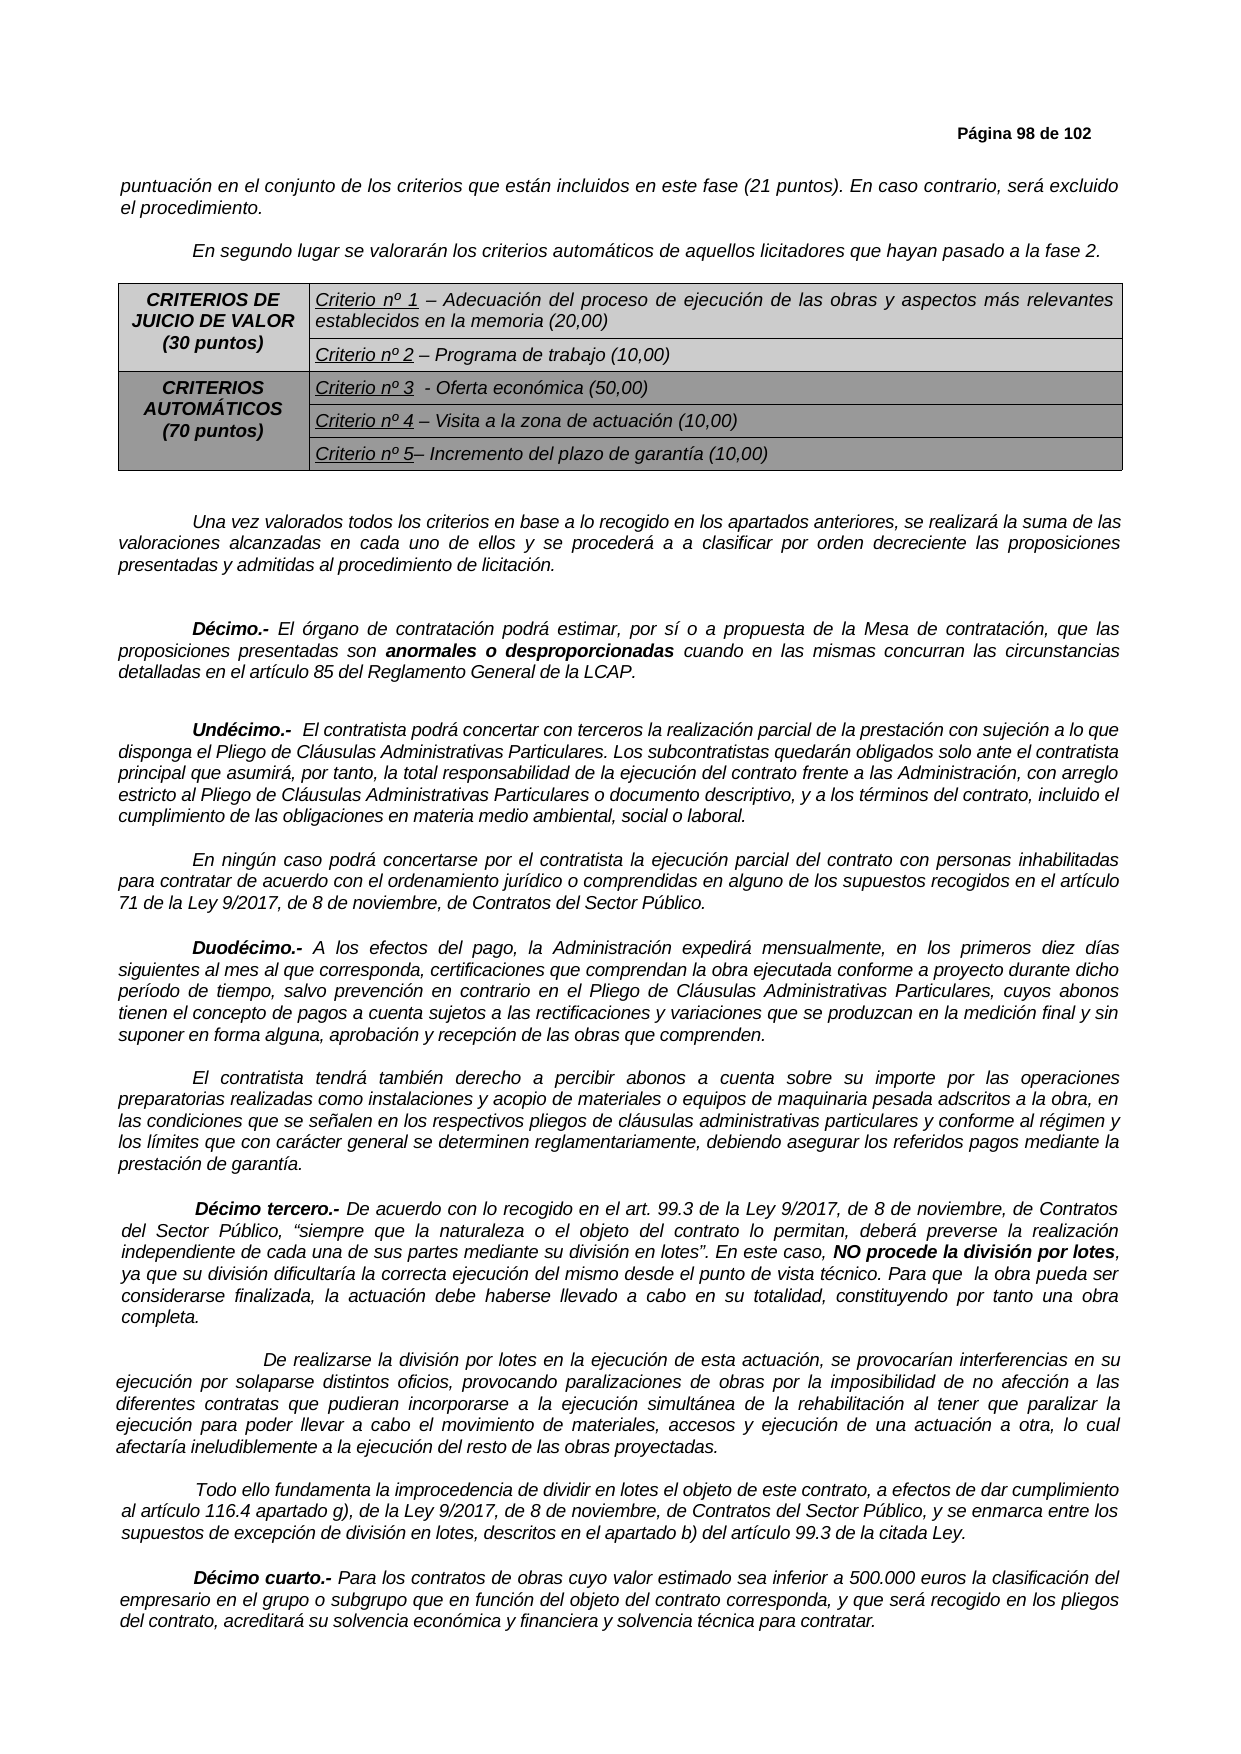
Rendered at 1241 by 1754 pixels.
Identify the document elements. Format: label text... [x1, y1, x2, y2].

text Todo ello fundamenta la improcedencia de dividir en lotes el objeto de este contrato, a efectos de dar cumplimiento al artículo 116.4 apartado g), de la Ley 9/2017, de 8 de noviembre, de Contratos del Sector Público, y se enmarca entre los supuestos de excepción de división en lotes, descritos en el apartado b) del artículo 99.3 de la citada Ley. [121, 1478, 1122, 1543]
text Una vez valorados todos los criterios en base a lo recogido en los apartados anteriores, se realizará la suma de las valoraciones alcanzadas en cada uno de ellos y se procederá a a clasificar por orden decreciente las proposiciones presentadas y admitidas al procedimiento de licitación. [118, 511, 1123, 575]
text Undécimo.- El contratista podrá concertar con terceros la realización parcial de la prestación con sujeción a lo que disponga el Pliego de Cláusulas Administrativas Particulares. Los subcontratistas quedarán obligados solo ante el contratista principal que asumirá, por tanto, la total responsabilidad de la ejecución del contrato frente a las Administración, con arreglo estricto al Pliego de Cláusulas Administrativas Particulares o documento descriptivo, y a los términos del contrato, incluido el cumplimiento de las obligaciones en materia medio ambiental, social o laboral. [118, 719, 1122, 827]
text Décimo tercero.- De acuerdo con lo recogido en el art. 99.3 de la Ley 9/2017, de 8 de noviembre, de Contratos del Sector Público, “siempre que la naturaleza o el objeto del contrato lo permitan, deberá preverse la realización independiente de cada una de sus partes mediante su división en lotes”. En este caso, NO procede la división por lotes, ya que su división dificultaría la correcta ejecución del mismo desde el punto de vista técnico. Para que la obra pueda ser considerarse finalizada, la actuación debe haberse llevado a cabo en su totalidad, constituyendo por tanto una obra completa. [121, 1198, 1122, 1328]
table_cell CRITERIOS AUTOMÁTICOS (70 puntos) [119, 372, 309, 470]
table_cell Criterio nº 3 - Oferta económica (50,00) [310, 372, 1122, 404]
table_cell Criterio nº 4 – Visita a la zona de actuación (10,00) [310, 405, 1122, 437]
text En segundo lugar se valorarán los criterios automáticos de aquellos licitadores que hayan pasado a la fase 2. [118, 240, 1122, 261]
text En ningún caso podrá concertarse por el contratista la ejecución parcial del contrato con personas inhabilitadas para contratar de acuerdo con el ordenamiento jurídico o comprendidas en alguno de los supuestos recogidos en el artículo 71 de la Ley 9/2017, de 8 de noviembre, de Contratos del Sector Público. [118, 848, 1122, 913]
text Duodécimo.- A los efectos del pago, la Administración expedirá mensualmente, en los primeros diez días siguientes al mes al que corresponda, certificaciones que comprendan la obra ejecutada conforme a proyecto durante dicho período de tiempo, salvo prevención en contrario en el Pliego de Cláusulas Administrativas Particulares, cuyos abonos tienen el concepto de pagos a cuenta sujetos a las rectificaciones y variaciones que se produzcan en la medición final y sin suponer en forma alguna, aprobación y recepción de las obras que comprenden. [118, 937, 1122, 1045]
text puntuación en el conjunto de los criterios que están incluidos en este fase (21 puntos). En caso contrario, será excluido el procedimiento. [120, 175, 1121, 218]
text El contratista tendrá también derecho a percibir abonos a cuenta sobre su importe por las operaciones preparatorias realizadas como instalaciones y acopio de materiales o equipos de maquinaria pesada adscritos a la obra, en las condiciones que se señalen en los respectivos pliegos de cláusulas administrativas particulares y conforme al régimen y los límites que con carácter general se determinen reglamentariamente, debiendo asegurar los referidos pagos mediante la prestación de garantía. [118, 1066, 1122, 1174]
table_cell Criterio nº 2 – Programa de trabajo (10,00) [310, 339, 1122, 371]
text De realizarse la división por lotes en la ejecución de esta actuación, se provocarían interferencias en su ejecución por solaparse distintos oficios, provocando paralizaciones de obras por la imposibilidad de no afección a las diferentes contratas que pudieran incorporarse a la ejecución simultánea de la rehabilitación al tener que paralizar la ejecución para poder llevar a cabo el movimiento de materiales, accesos y ejecución de una actuación a otra, lo cual afectaría ineludiblemente a la ejecución del resto de las obras proyectadas. [116, 1349, 1123, 1457]
table_header CRITERIOS DE JUICIO DE VALOR (30 puntos) [119, 284, 309, 371]
table_header Criterio nº 1 – Adecuación del proceso de ejecución de las obras y aspectos más relevantes establecidos en la memoria (20,00) [310, 284, 1122, 338]
text Décimo cuarto.- Para los contratos de obras cuyo valor estimado sea inferior a 500.000 euros la clasificación del empresario en el grupo o subgrupo que en función del objeto del contrato corresponda, y que será recogido en los pliegos del contrato, acreditará su solvencia económica y financiera y solvencia técnica para contratar. [119, 1567, 1122, 1632]
text Décimo.- El órgano de contratación podrá estimar, por sí o a propuesta de la Mesa de contratación, que las proposiciones presentadas son anormales o desproporcionadas cuando en las mismas concurran las circunstancias detalladas en el artículo 85 del Reglamento General de la LCAP. [118, 618, 1122, 683]
table_cell Criterio nº 5– Incremento del plazo de garantía (10,00) [310, 438, 1122, 470]
